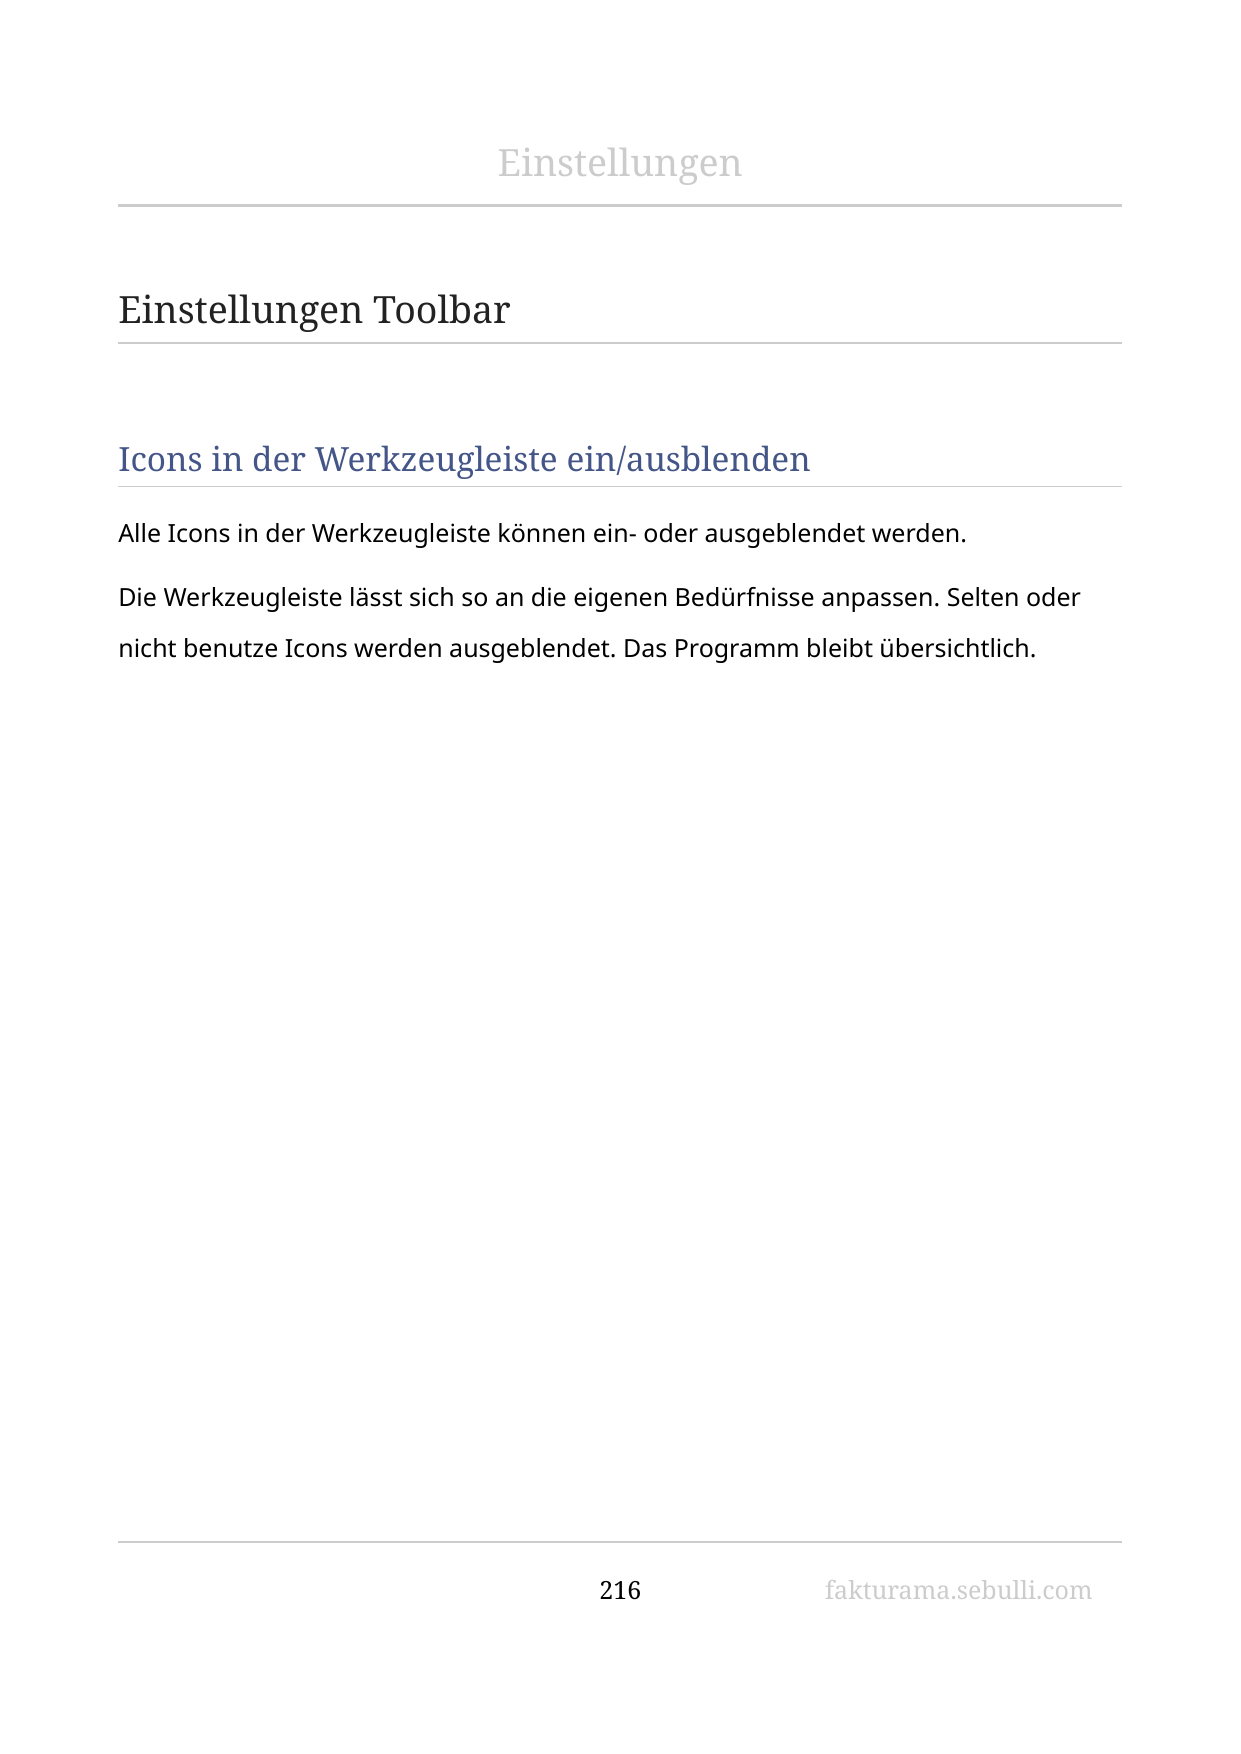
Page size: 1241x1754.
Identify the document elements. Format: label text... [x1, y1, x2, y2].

text Die Werkzeugleiste lässt sich so an die eigenen Bedürfnisse anpassen. Selten oder nicht benutze Icons werden ausgeblendet. Das Programm bleibt übersichtlich. [118, 579, 1122, 664]
subtitle Icons in der Werkzeugleiste ein/ausblenden [118, 436, 1122, 486]
subtitle Einstellungen Toolbar [118, 283, 1122, 342]
text Alle Icons in der Werkzeugleiste können ein- oder ausgeblendet werden. [118, 516, 1122, 550]
